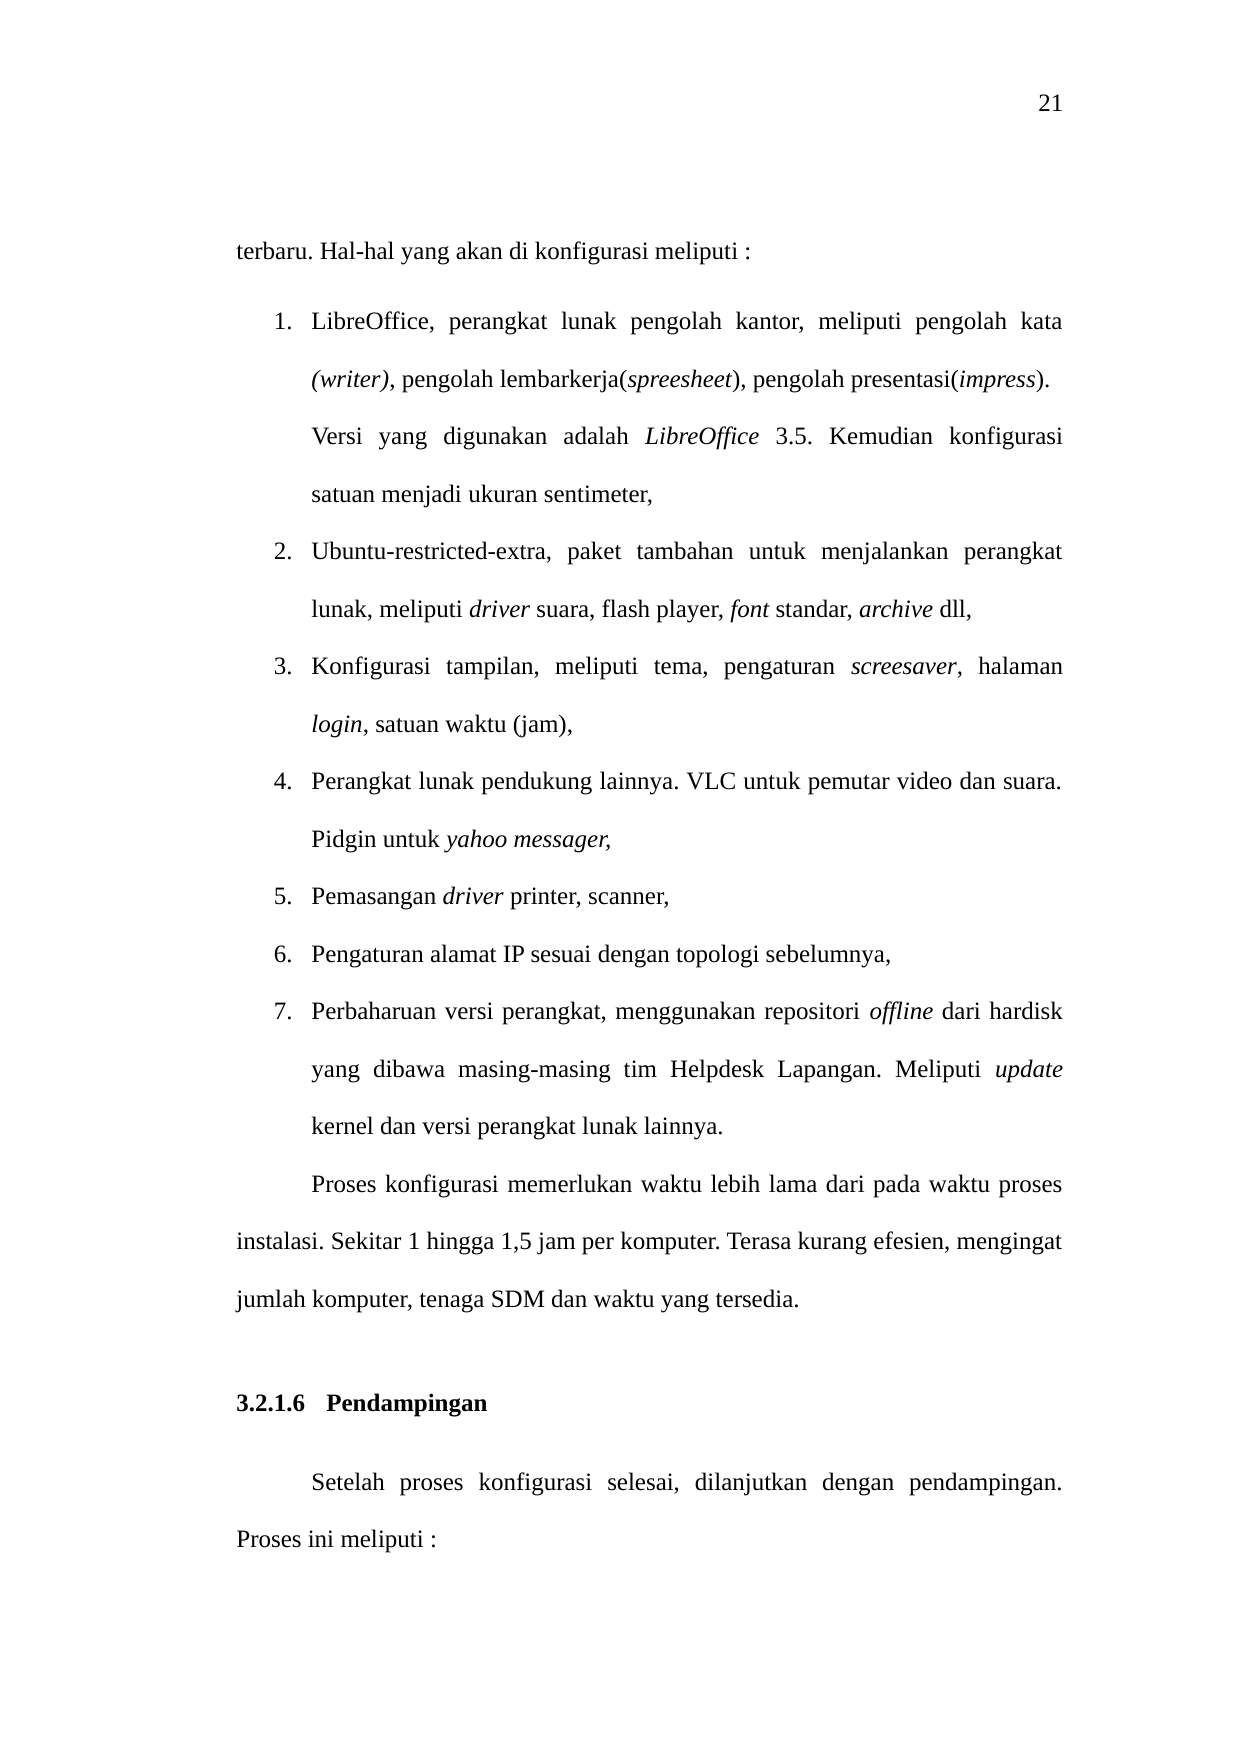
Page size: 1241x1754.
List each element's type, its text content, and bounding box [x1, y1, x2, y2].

list Perbaharuan versi perangkat, menggunakan repositori offline dari hardisk yang dibawa masing-masing tim Helpdesk Lapangan. Meliputi update kernel dan versi perangkat lunak lainnya. [274, 996, 1063, 1140]
list LibreOffice, perangkat lunak pengolah kantor, meliputi pengolah kata (writer), pengolah lembarkerja(spreesheet), pengolah presentasi(impress). [274, 306, 1063, 392]
text Setelah proses konfigurasi selesai, dilanjutkan dengan pendampingan. Proses ini meliputi : [236, 1467, 1063, 1553]
list Pemasangan driver printer, scanner, [274, 881, 1063, 910]
list Pengaturan alamat IP sesuai dengan topologi sebelumnya, [274, 939, 1063, 967]
list Versi yang digunakan adalah LibreOffice 3.5. Kemudian konfigurasi satuan menjadi ukuran sentimeter, [274, 421, 1063, 507]
list Ubuntu-restricted-extra, paket tambahan untuk menjalankan perangkat lunak, meliputi driver suara, flash player, font standar, archive dll, [274, 536, 1063, 622]
text terbaru. Hal-hal yang akan di konfigurasi meliputi : [236, 236, 1063, 265]
text Proses konfigurasi memerlukan waktu lebih lama dari pada waktu proses instalasi. Sekitar 1 hingga 1,5 jam per komputer. Terasa kurang efesien, mengingat jumlah komputer, tenaga SDM dan waktu yang tersedia. [236, 1169, 1063, 1312]
list Perangkat lunak pendukung lainnya. VLC untuk pemutar video dan suara. Pidgin untuk yahoo messager, [274, 766, 1063, 852]
subtitle Pendampingan [236, 1388, 1063, 1417]
list Konfigurasi tampilan, meliputi tema, pengaturan screesaver, halaman login, satuan waktu (jam), [274, 651, 1063, 737]
